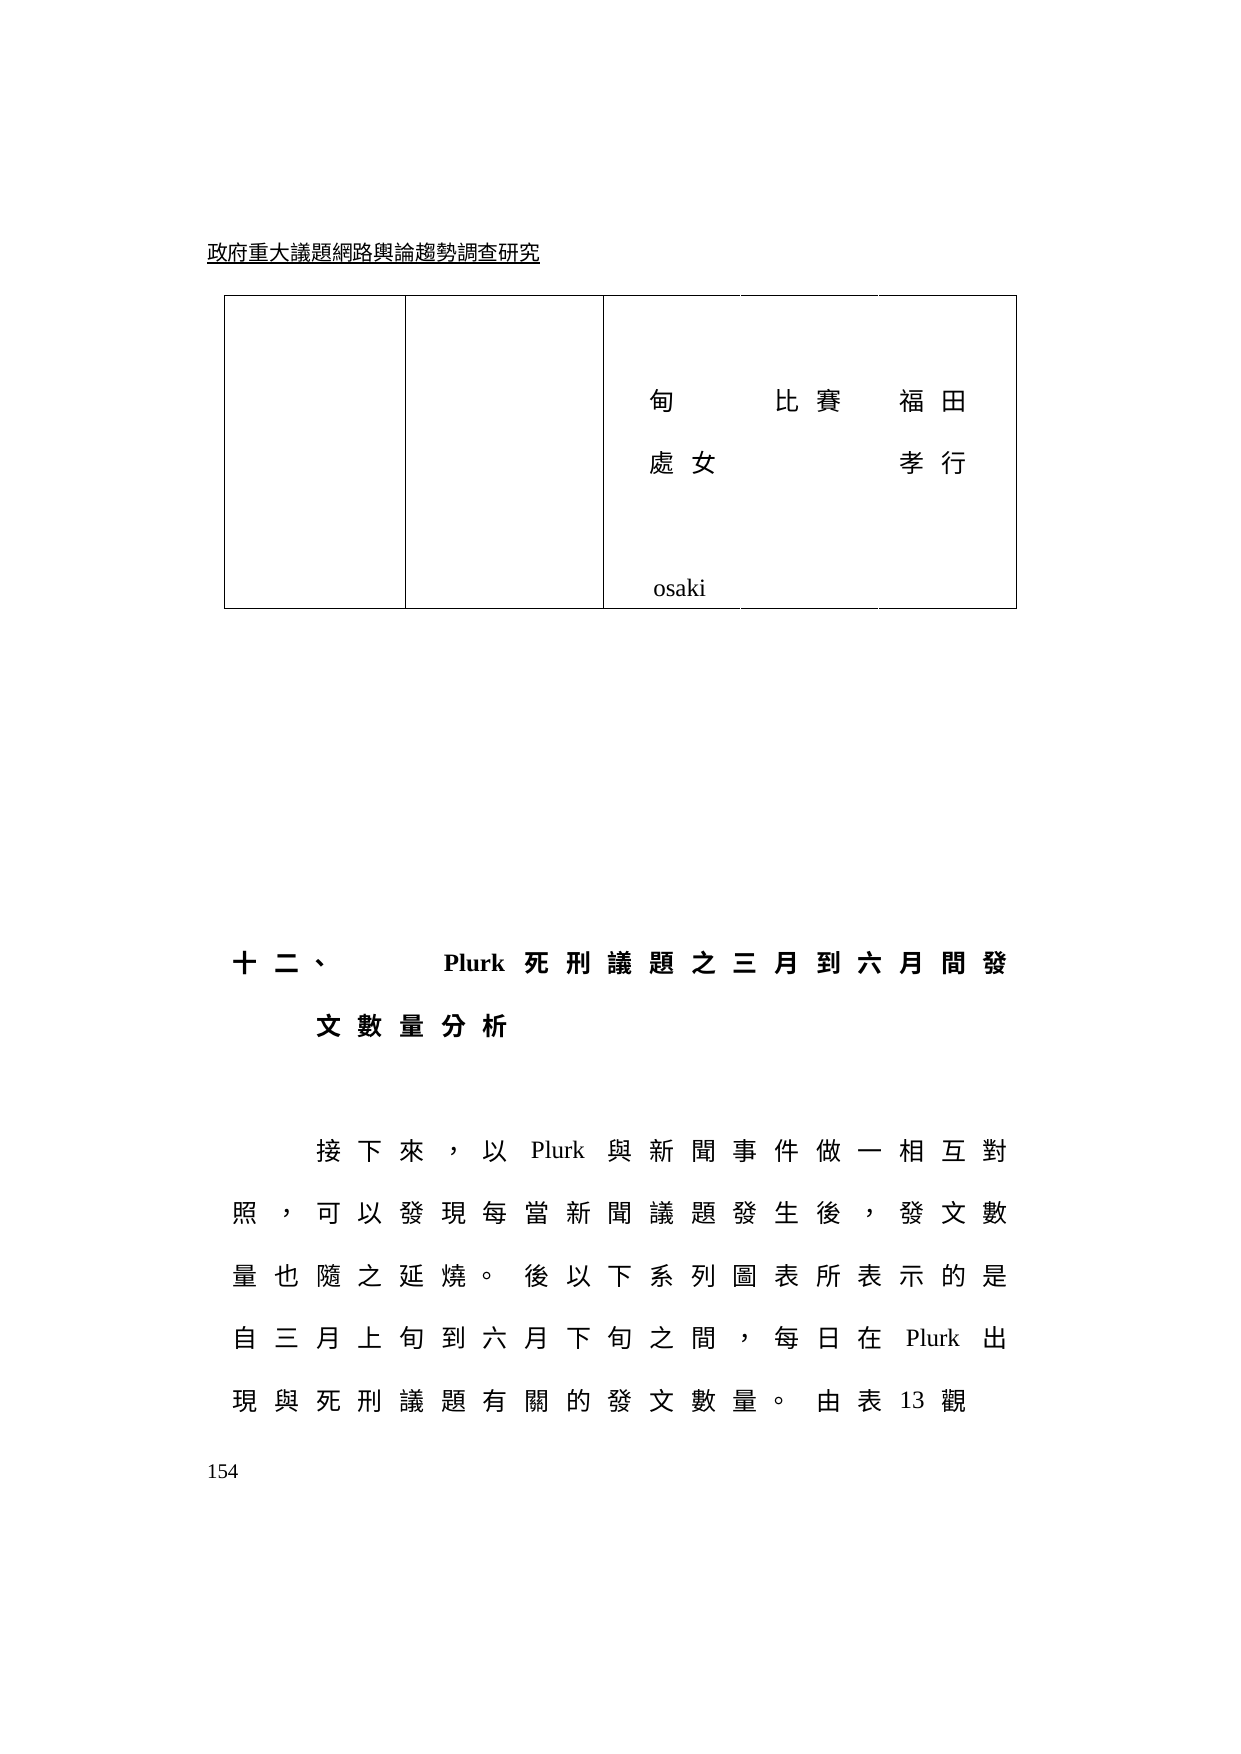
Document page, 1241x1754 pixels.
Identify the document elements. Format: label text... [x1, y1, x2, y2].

table_cell [406, 296, 603, 608]
table_cell 比賽 [741, 296, 878, 608]
table_cell 甸 處女 osaki [604, 296, 740, 608]
table_cell [225, 296, 405, 608]
list Plurk死刑議題之三月到六月間發文數量分析 [224, 920, 1016, 1045]
table_cell 福田孝行 [879, 296, 1016, 608]
text 接下來，以Plurk與新聞事件做一相互對照，可以發現每當新聞議題發生後，發文數量也隨之延燒。後以下系列圖表所表示的是自三月上旬到六月下旬之間，每日在Plurk出現與死刑議題有關的發文數量。由表13觀 [224, 1108, 1016, 1420]
